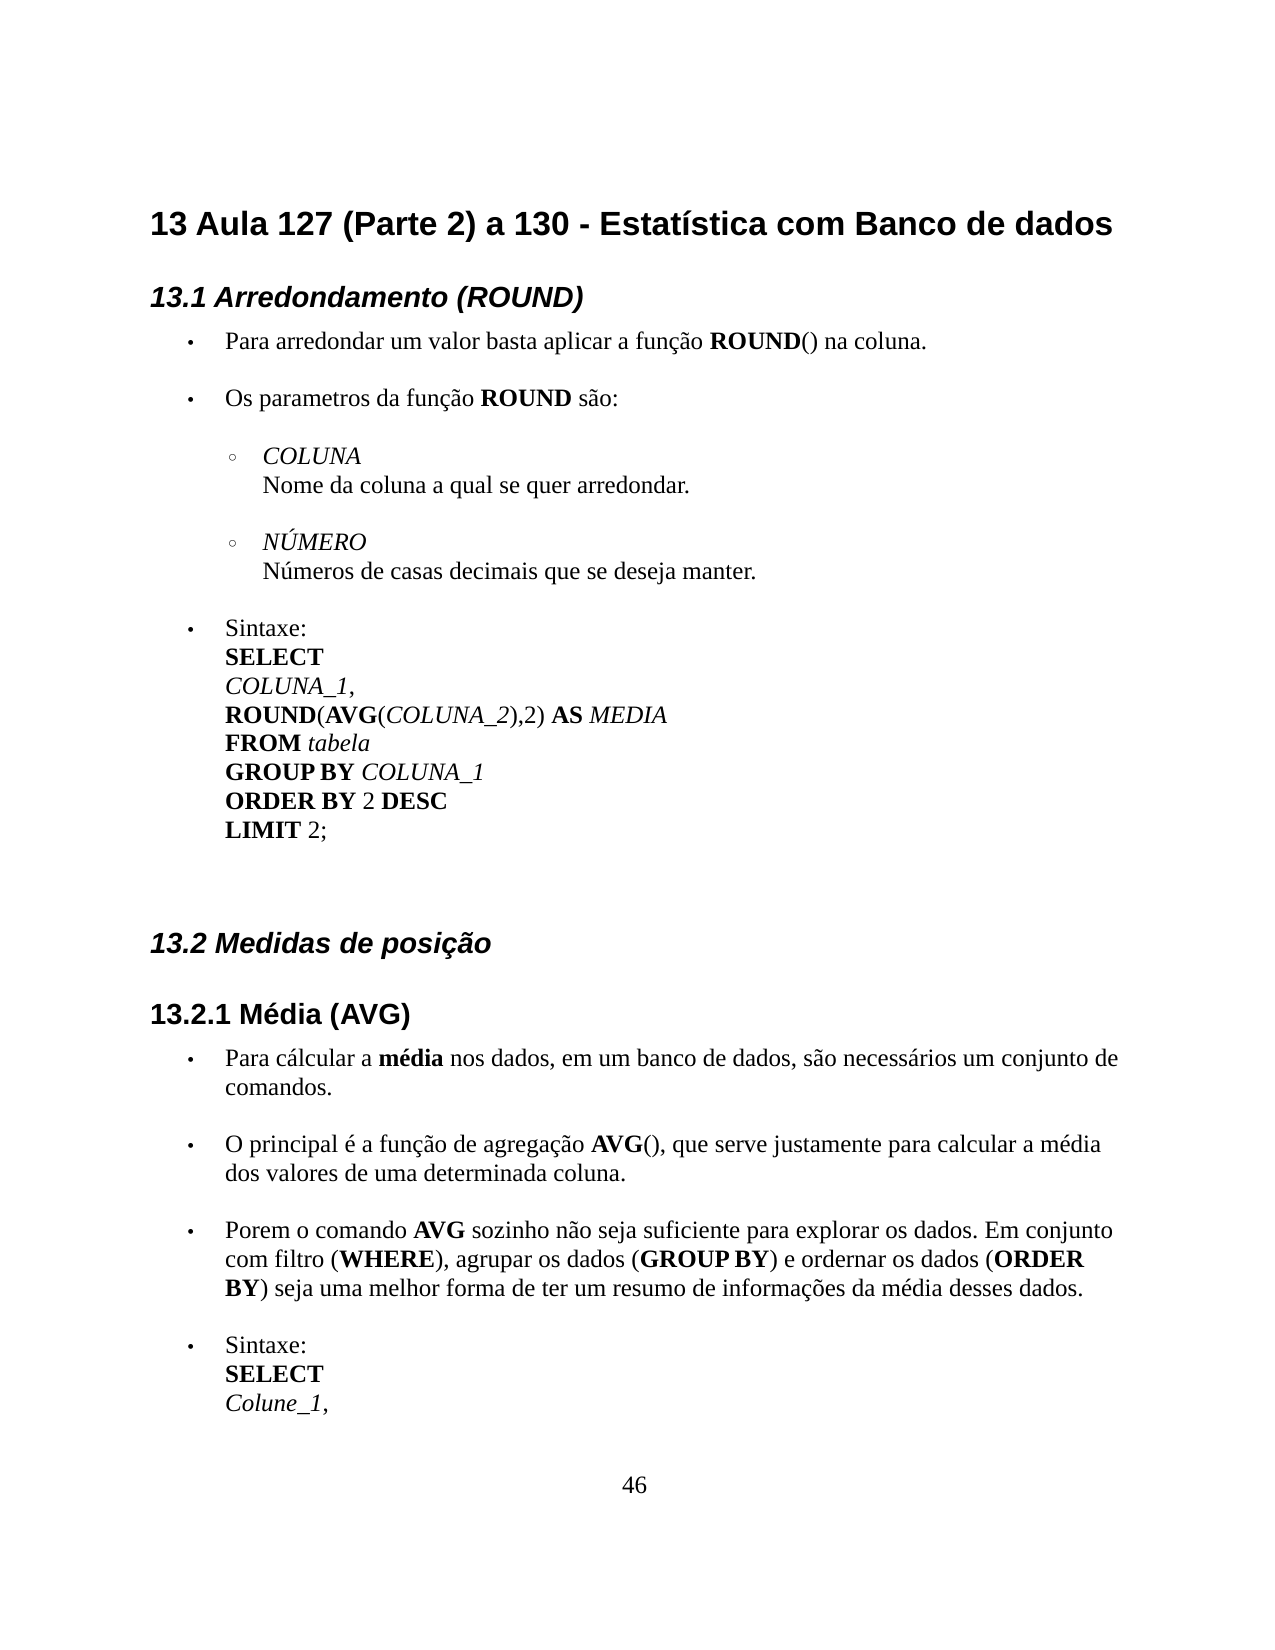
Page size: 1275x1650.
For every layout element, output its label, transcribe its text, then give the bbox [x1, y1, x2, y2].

subtitle 13.2 Medidas de posição [150, 926, 1125, 959]
subtitle 13.2.1 Média (AVG) [150, 997, 1125, 1031]
list COLUNA Nome da coluna a qual se quer arredondar. [225, 441, 1125, 527]
subtitle 13.1 Arredondamento (ROUND) [150, 280, 1125, 313]
list Sintaxe: SELECT Colune_1, [187, 1331, 1125, 1417]
list O principal é a função de agregação AVG(), que serve justamente para calcular a média dos valores de uma determinada coluna. [187, 1129, 1125, 1216]
list Os parametros da função ROUND são: [187, 383, 1125, 441]
list Sintaxe: SELECT COLUNA_1, ROUND(AVG(COLUNA_2),2) AS MEDIA FROM tabela GROUP BY COLUNA_1 ORDER BY 2 DESC LIMIT 2; [187, 613, 1125, 872]
subtitle 13 Aula 127 (Parte 2) a 130 - Estatística com Banco de dados [150, 204, 1125, 242]
list Para arredondar um valor basta aplicar a função ROUND() na coluna. [187, 326, 1125, 383]
list NÚMERO Números de casas decimais que se deseja manter. [225, 527, 1125, 613]
list Porem o comando AVG sozinho não seja suficiente para explorar os dados. Em conjunto com filtro (WHERE), agrupar os dados (GROUP BY) e ordernar os dados (ORDER BY) seja uma melhor forma de ter um resumo de informações da média desses dados. [187, 1216, 1125, 1331]
list Para cálcular a média nos dados, em um banco de dados, são necessários um conjunto de comandos. [187, 1043, 1125, 1129]
